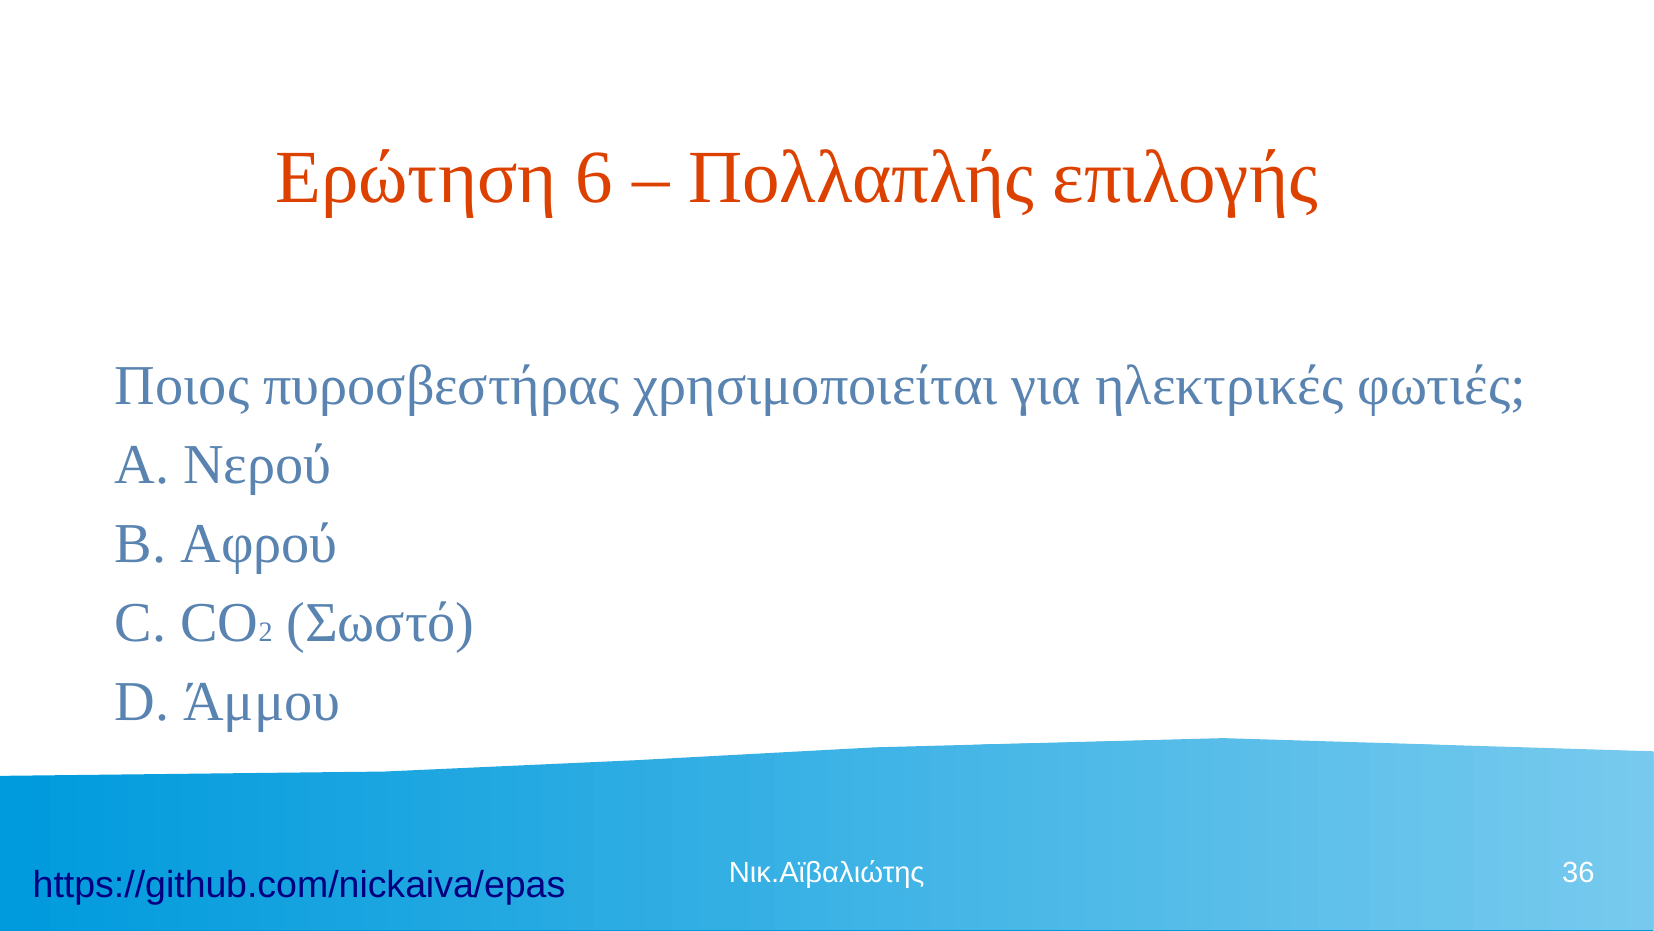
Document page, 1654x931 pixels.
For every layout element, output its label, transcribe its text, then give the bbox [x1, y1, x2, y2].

list Ποιος πυροσβεστήρας χρησιμοποιείται για ηλεκτρικές φωτιές; A. Νερού B. Αφρού C. CO2 (Σωστό) D. Άμμου [59, 354, 1595, 739]
title Ερώτηση 6 – Πολλαπλής επιλογής [59, 88, 1536, 266]
